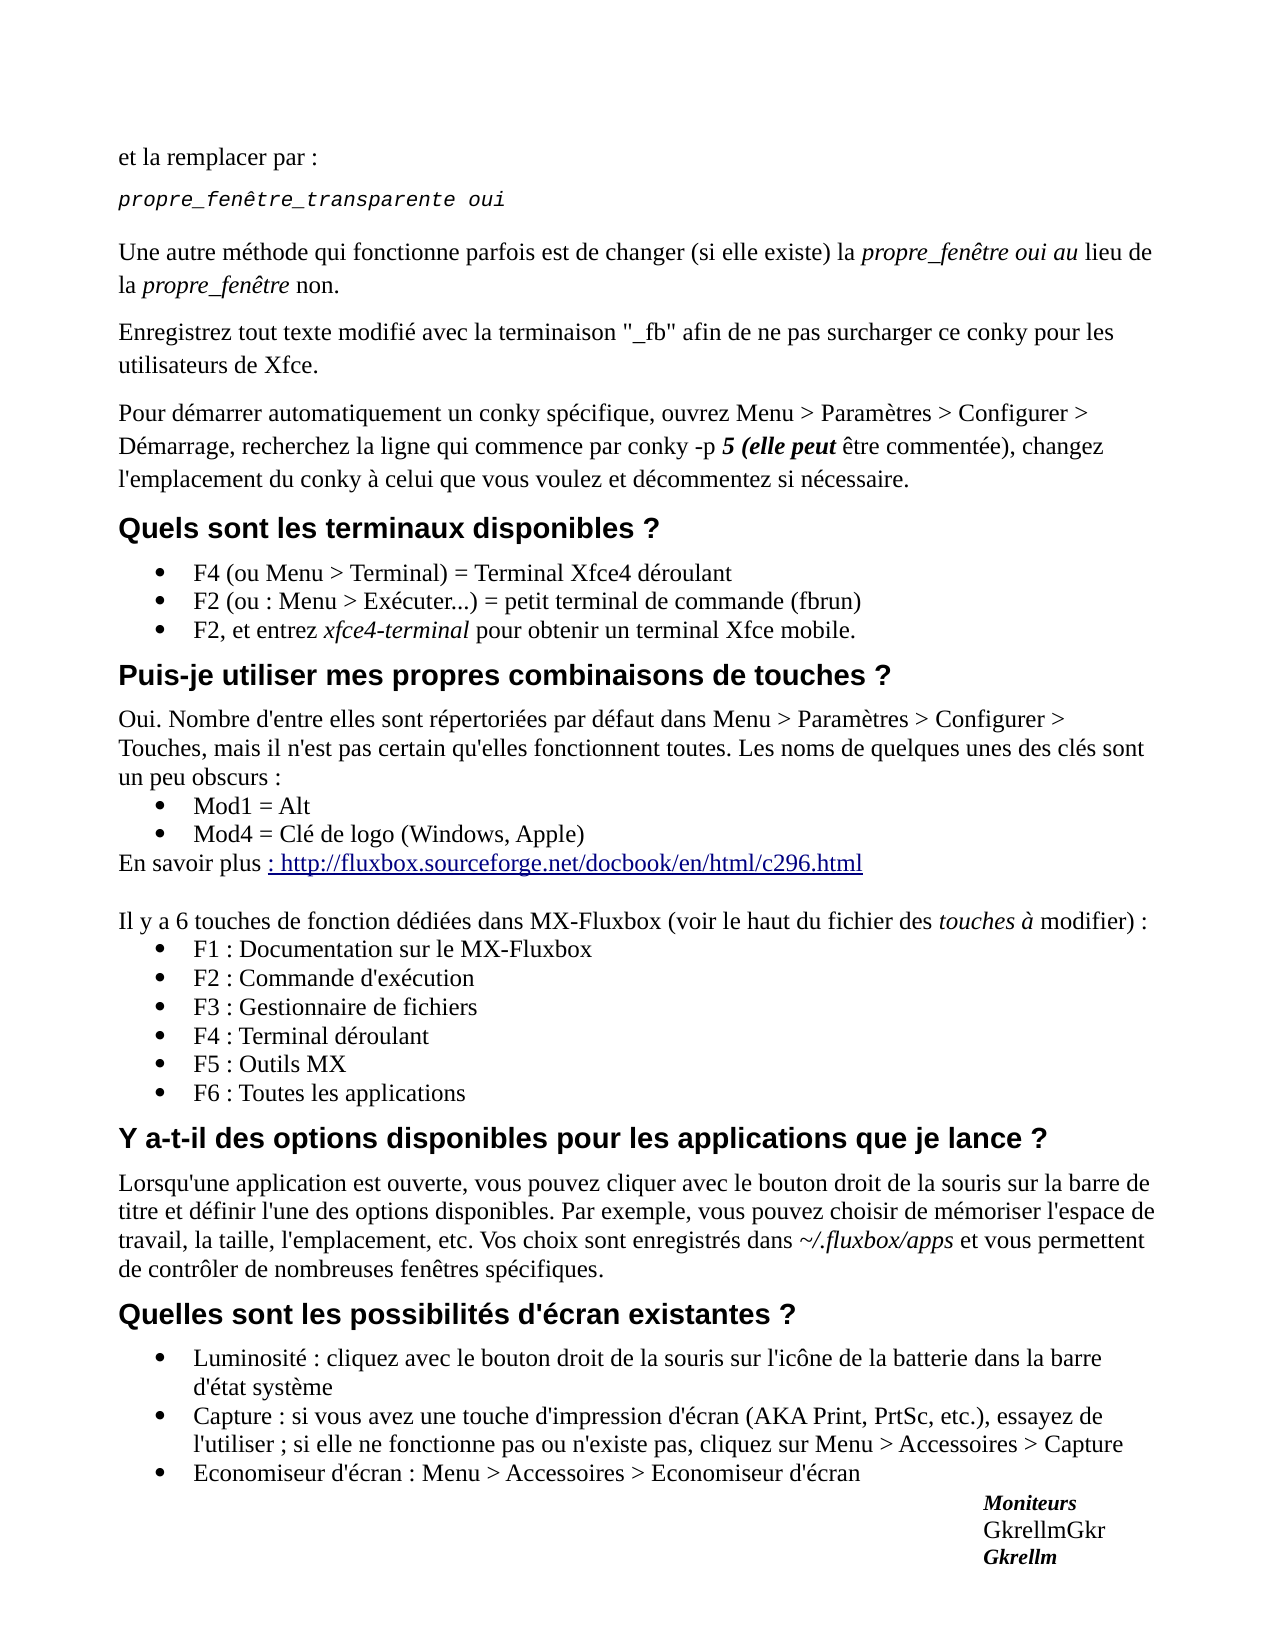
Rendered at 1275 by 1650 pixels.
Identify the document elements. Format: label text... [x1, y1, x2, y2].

list F4 : Terminal déroulant [156, 1021, 1157, 1049]
list Economiseur d'écran : Menu > Accessoires > Economiseur d'écran [156, 1458, 1157, 1487]
list F3 : Gestionnaire de fichiers [156, 992, 1157, 1021]
list F2 : Commande d'exécution [156, 963, 1157, 992]
subtitle Quels sont les terminaux disponibles ? [118, 512, 1157, 545]
list Mod1 = Alt [156, 791, 1157, 819]
list F1 : Documentation sur le MX-Fluxbox [156, 934, 1157, 963]
text Pour démarrer automatiquement un conky spécifique, ouvrez Menu > Paramètres > Configurer > Démarrage, recherchez la ligne qui commence par conky -p 5 (elle peut être commentée), changez l'emplacement du conky à celui que vous voulez et décommentez si nécessaire. [118, 398, 1157, 493]
subtitle Puis-je utiliser mes propres combinaisons de touches ? [118, 658, 1157, 692]
list F4 (ou Menu > Terminal) = Terminal Xfce4 déroulant [156, 558, 1157, 586]
text et la remplacer par : [118, 142, 1157, 171]
text Une autre méthode qui fonctionne parfois est de changer (si elle existe) la propre_fenêtre oui au lieu de la propre_fenêtre non. [118, 237, 1157, 298]
text propre_fenêtre_transparente oui [118, 189, 1157, 213]
text Il y a 6 touches de fonction dédiées dans MX-Fluxbox (voir le haut du fichier des touches à modifier) : [118, 906, 1157, 934]
list F6 : Toutes les applications [156, 1078, 1157, 1107]
subtitle Y a-t-il des options disponibles pour les applications que je lance ? [118, 1122, 1157, 1155]
list F5 : Outils MX [156, 1049, 1157, 1078]
text Lorsqu'une application est ouverte, vous pouvez cliquer avec le bouton droit de la souris sur la barre de titre et définir l'une des options disponibles. Par exemple, vous pouvez choisir de mémoriser l'espace de travail, la taille, l'emplacement, etc. Vos choix sont enregistrés dans ~/.fluxbox/apps et vous permettent de contrôler de nombreuses fenêtres spécifiques. [118, 1168, 1157, 1283]
text Enregistrez tout texte modifié avec la terminaison "_fb" afin de ne pas surcharger ce conky pour les utilisateurs de Xfce. [118, 317, 1157, 379]
list Luminosité : cliquez avec le bouton droit de la souris sur l'icône de la batterie dans la barre d'état système [156, 1343, 1157, 1401]
text En savoir plus : http://fluxbox.sourceforge.net/docbook/en/html/c296.html [118, 848, 1157, 877]
subtitle Quelles sont les possibilités d'écran existantes ? [118, 1297, 1157, 1331]
list F2 (ou : Menu > Exécuter...) = petit terminal de commande (fbrun) [156, 586, 1157, 615]
list Capture : si vous avez une touche d'impression d'écran (AKA Print, PrtSc, etc.), essayez de l'utiliser ; si elle ne fonctionne pas ou n'existe pas, cliquez sur Menu > Accessoires > Capture [156, 1401, 1157, 1458]
list F2, et entrez xfce4-terminal pour obtenir un terminal Xfce mobile. [156, 615, 1157, 644]
list Mod4 = Clé de logo (Windows, Apple) [156, 819, 1157, 848]
text Oui. Nombre d'entre elles sont répertoriées par défaut dans Menu > Paramètres > Configurer > Touches, mais il n'est pas certain qu'elles fonctionnent toutes. Les noms de quelques unes des clés sont un peu obscurs : [118, 704, 1157, 791]
